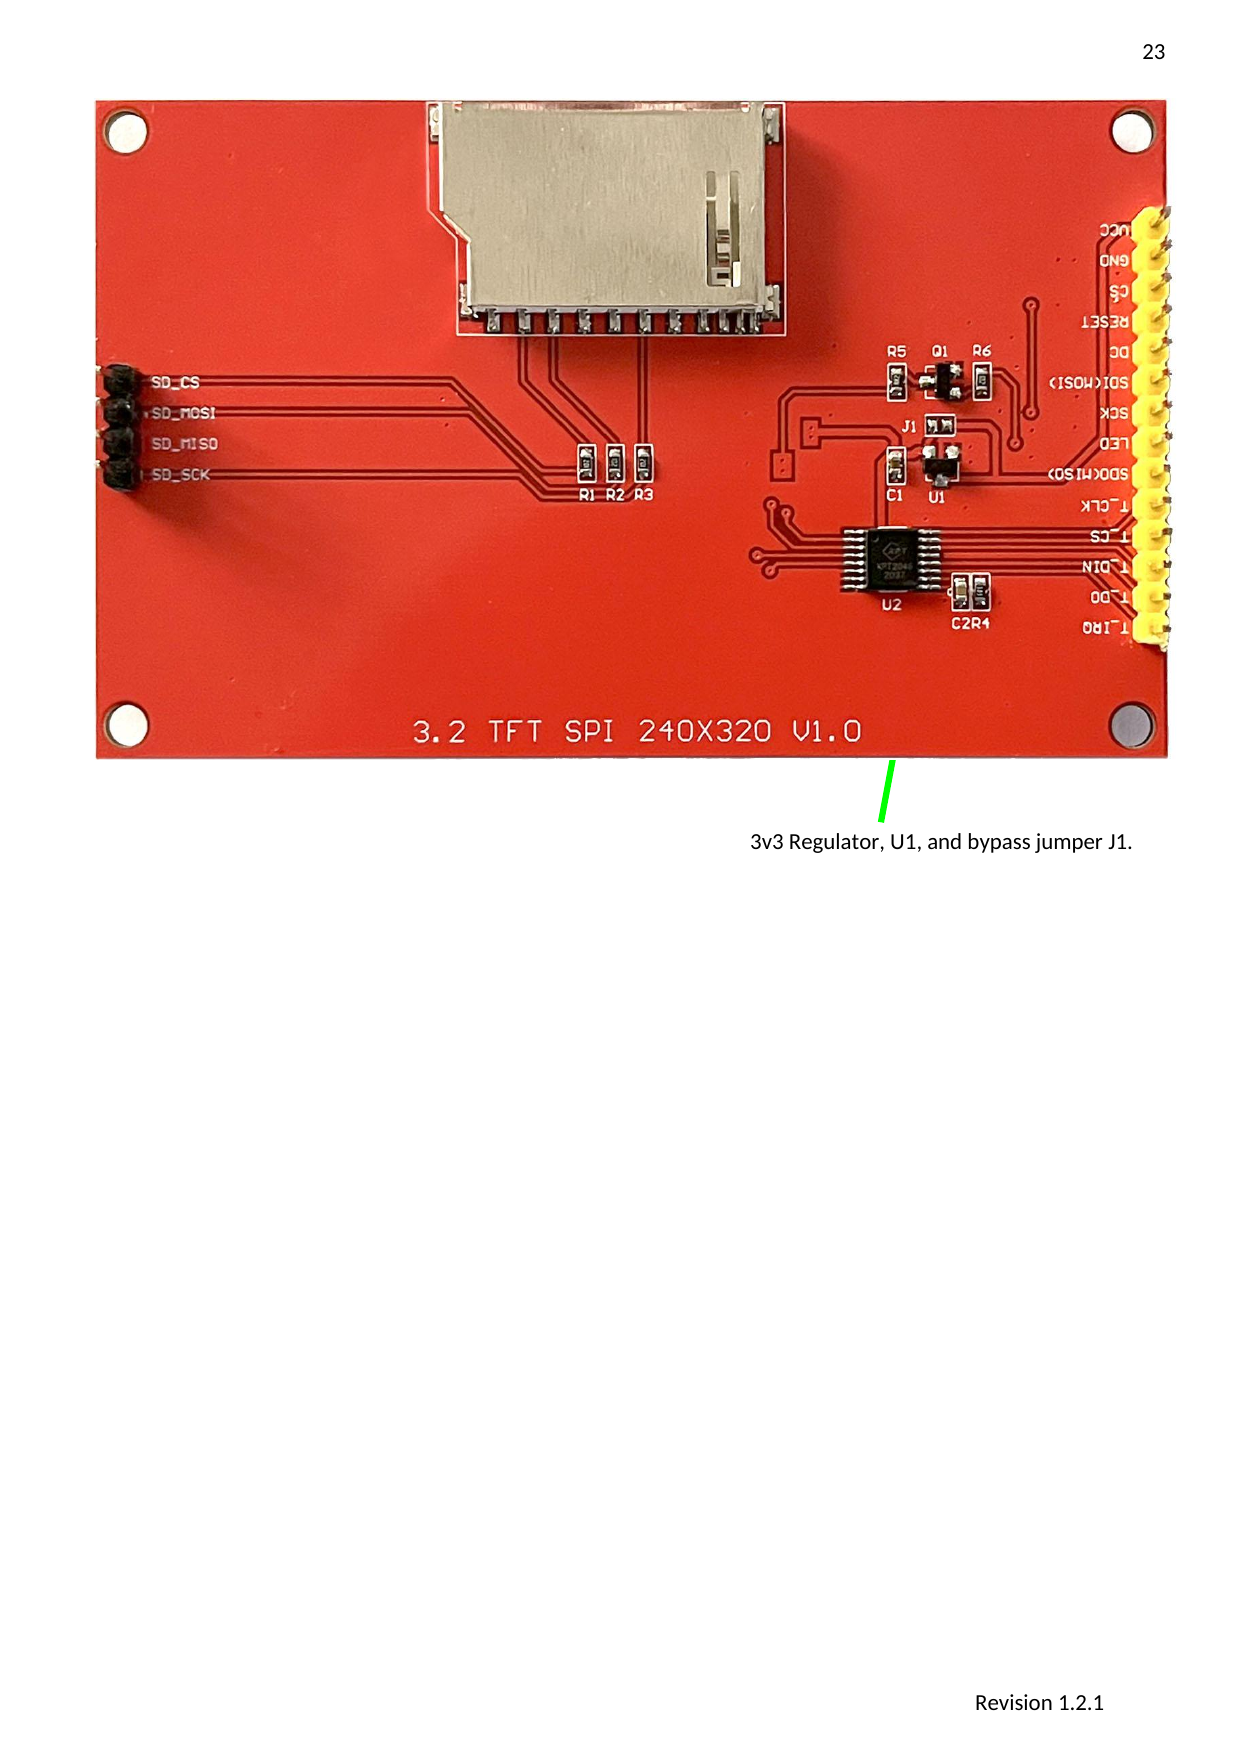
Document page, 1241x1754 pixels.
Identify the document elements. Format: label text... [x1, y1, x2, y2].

picture [93, 98, 1184, 760]
text 3v3 Regulator, U1, and bypass jumper J1. [675, 827, 1165, 855]
